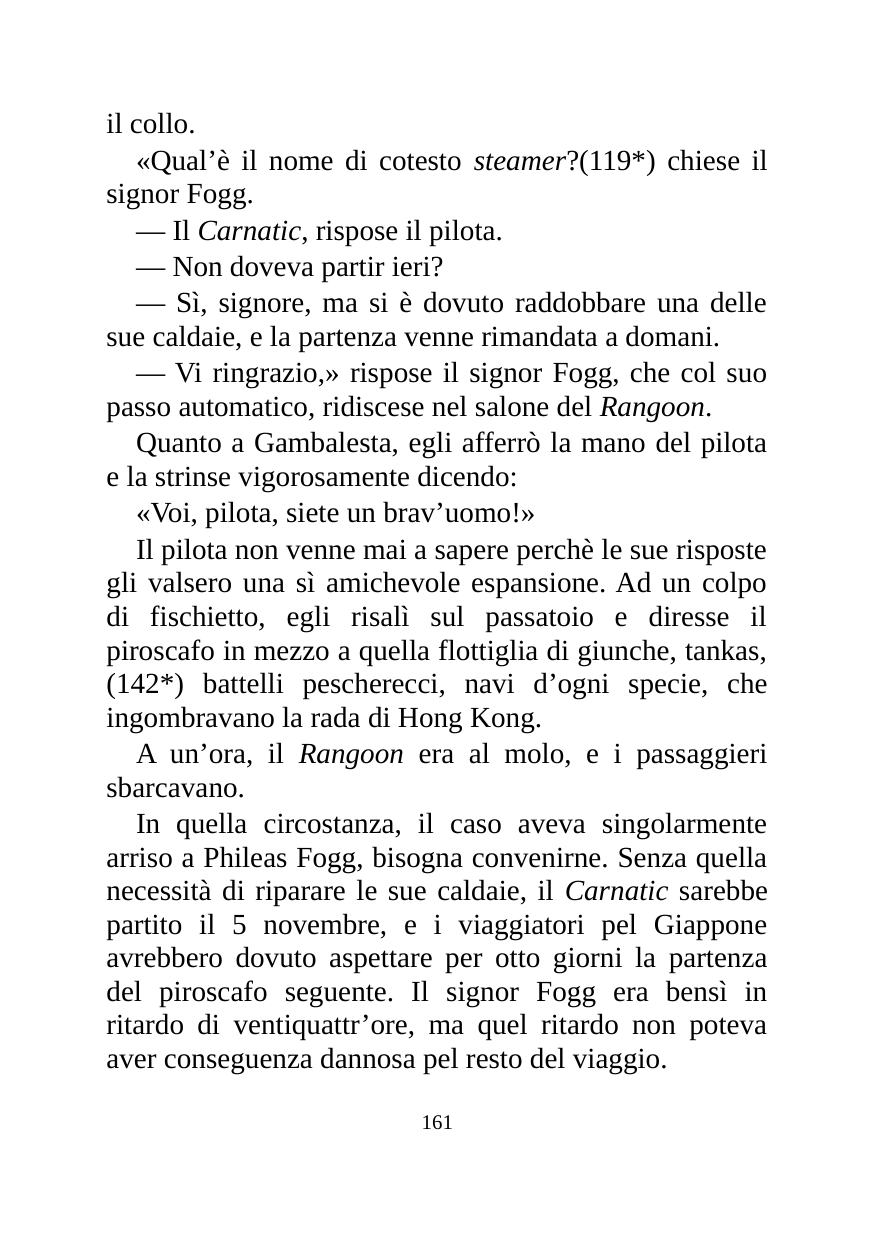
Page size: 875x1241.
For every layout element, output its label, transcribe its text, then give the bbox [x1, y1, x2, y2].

text Quanto a Gambalesta, egli afferrò la mano del pilota e la strinse vigorosamente dicendo: [106, 426, 768, 493]
text «Voi, pilota, siete un brav’uomo!» [106, 496, 768, 529]
text — Il Carnatic, rispose il pilota. [106, 213, 768, 246]
text In quella circostanza, il caso aveva singolarmente arriso a Phileas Fogg, bisogna convenirne. Senza quella necessità di riparare le sue caldaie, il Carnatic sarebbe partito il 5 novembre, e i viaggiatori pel Giappone avrebbero dovuto aspettare per otto giorni la partenza del piroscafo seguente. Il signor Fogg era bensì in ritardo di ventiquattr’ore, ma quel ritardo non poteva aver conseguenza dannosa pel resto del viaggio. [106, 806, 768, 1074]
text — Sì, signore, ma si è dovuto raddobbare una delle sue caldaie, e la partenza venne rimandata a domani. [106, 286, 768, 353]
text il collo. [106, 106, 768, 140]
text «Qual’è il nome di cotesto steamer?(119*) chiese il signor Fogg. [106, 143, 768, 210]
text A un’ora, il Rangoon era al molo, e i passaggieri sbarcavano. [106, 736, 768, 803]
text — Vi ringrazio,» rispose il signor Fogg, che col suo passo automatico, ridiscese nel salone del Rangoon. [106, 356, 768, 423]
text Il pilota non venne mai a sapere perchè le sue risposte gli valsero una sì amichevole espansione. Ad un colpo di fischietto, egli risalì sul passatoio e diresse il piroscafo in mezzo a quella flottiglia di giunche, tankas,(142*) battelli pescherecci, navi d’ogni specie, che ingombravano la rada di Hong Kong. [106, 532, 768, 733]
text — Non doveva partir ieri? [106, 249, 768, 283]
